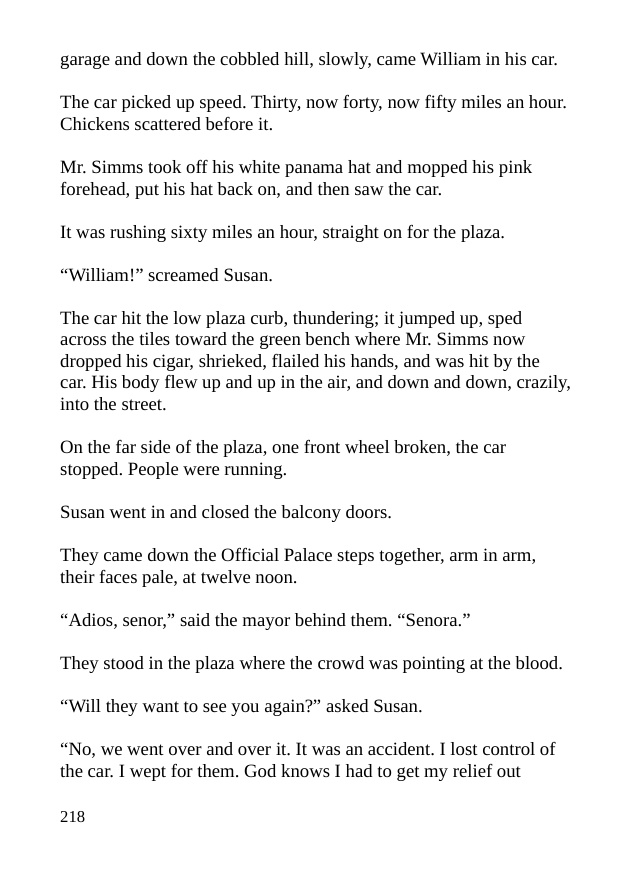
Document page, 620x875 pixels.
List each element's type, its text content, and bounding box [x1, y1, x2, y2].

text garage and down the cobbled hill, slowly, came William in his car. The car picked up speed. Thirty, now forty, now fifty miles an hour. Chickens scattered before it. Mr. Simms took off his white panama hat and mopped his pink forehead, put his hat back on, and then saw the car. It was rushing sixty miles an hour, straight on for the plaza. “William!” screamed Susan. The car hit the low plaza curb, thundering; it jumped up, sped across the tiles toward the green bench where Mr. Simms now dropped his cigar, shrieked, flailed his hands, and was hit by the car. His body flew up and up in the air, and down and down, crazily, into the street. On the far side of the plaza, one front wheel broken, the car stopped. People were running. Susan went in and closed the balcony doors. They came down the Official Palace steps together, arm in arm, their faces pale, at twelve noon. “Adios, senor,” said the mayor behind them. “Senora.” They stood in the plaza where the crowd was pointing at the blood. “Will they want to see you again?” asked Susan. “No, we went over and over it. It was an accident. I lost control of the car. I wept for them. God knows I had to get my relief out [60, 48, 571, 781]
